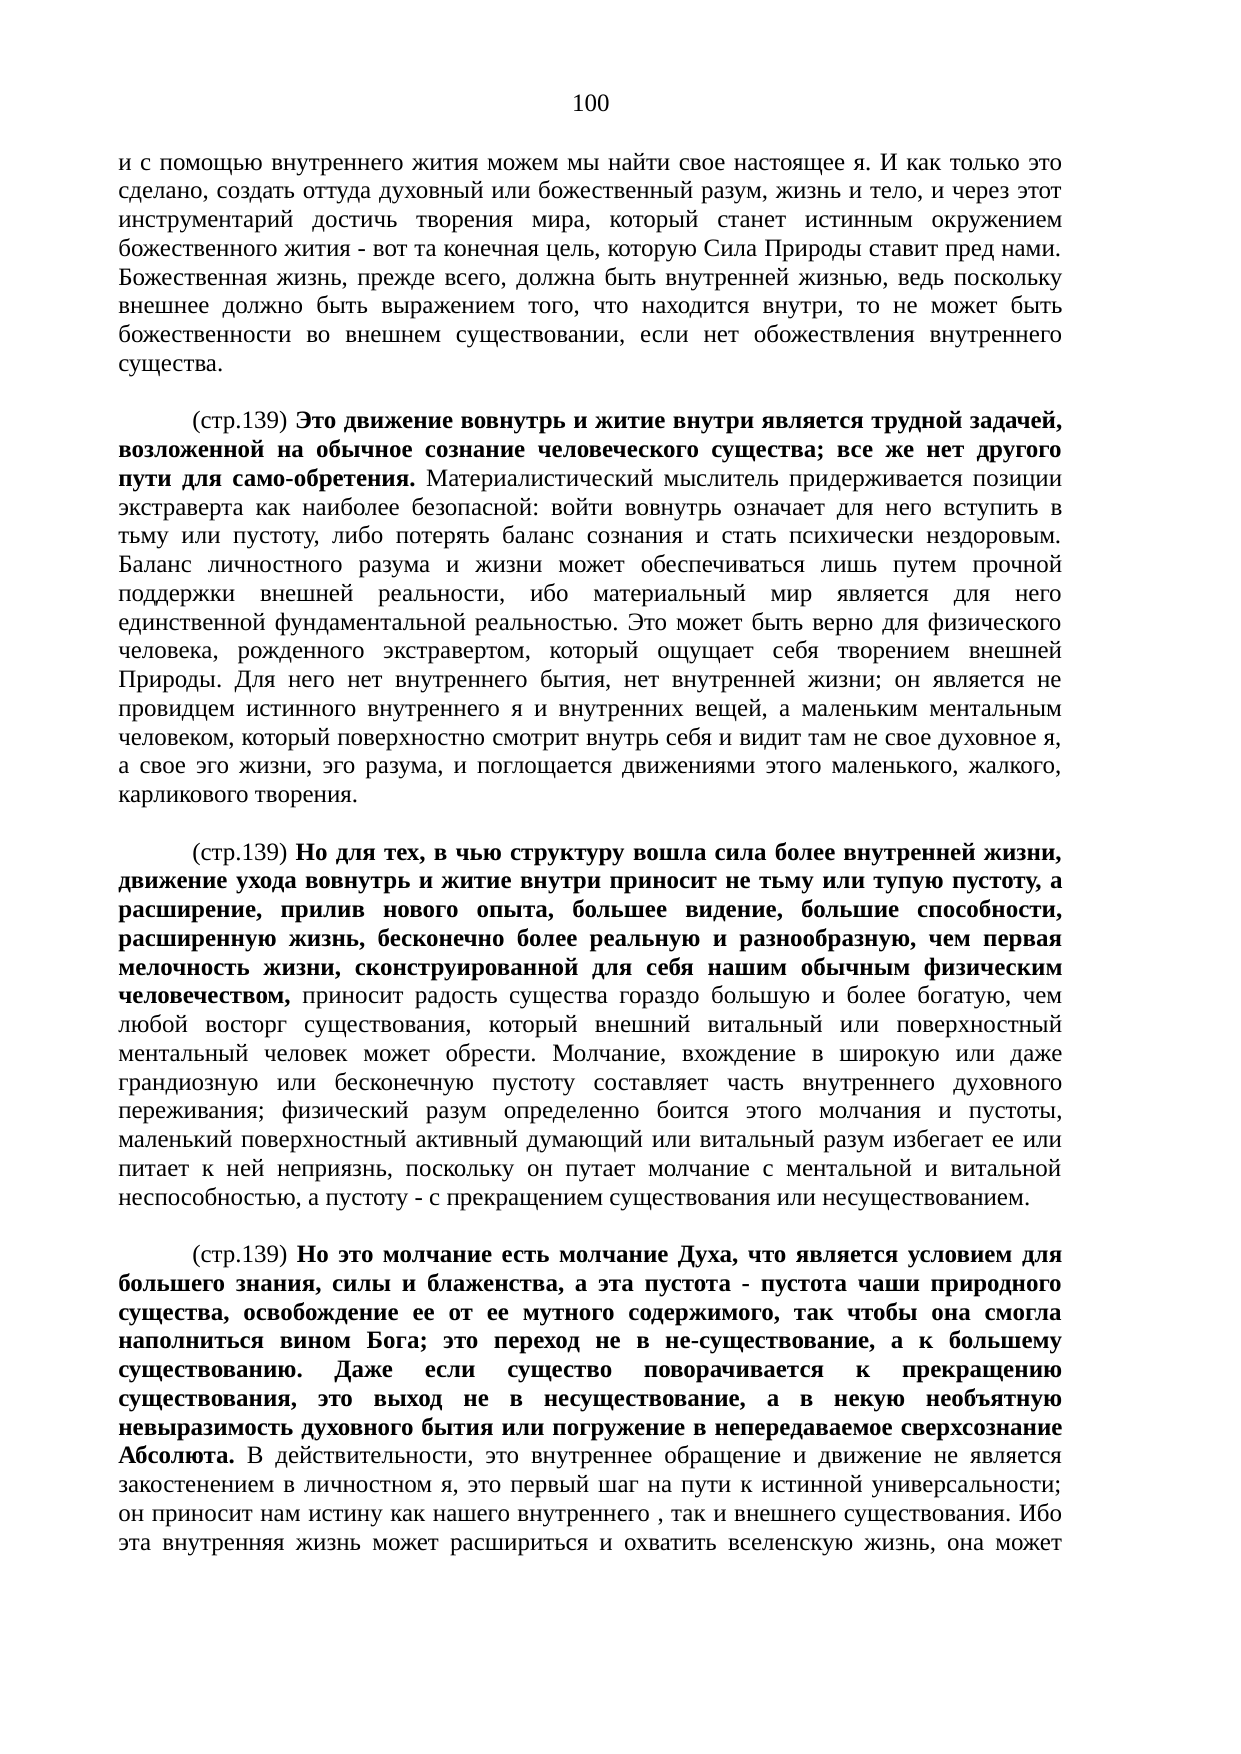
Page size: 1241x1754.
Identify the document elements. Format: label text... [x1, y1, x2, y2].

text и с помощью внутреннего жития можем мы найти свое настоящее я. И как только это сделано, создать оттуда духовный или божественный разум, жизнь и тело, и через этот инструментарий достичь творения мира, который станет истинным окружением божественного жития - вот та конечная цель, которую Сила Природы ставит пред нами. Божественная жизнь, прежде всего, должна быть внутренней жизнью, ведь поскольку внешнее должно быть выражением того, что находится внутри, то не может быть божественности во внешнем существовании, если нет обожествления внутреннего существа. [118, 147, 1063, 377]
text (стр.139) Но это молчание есть молчание Духа, что является условием для большего знания, силы и блаженства, а эта пустота - пустота чаши природного существа, освобождение ее от ее мутного содержимого, так чтобы она смогла наполниться вином Бога; это переход не в не-существование, а к большему существованию. Даже если существо поворачивается к прекращению существования, это выход не в несуществование, а в некую необъятную невыразимость духовного бытия или погружение в непередаваемое сверхсознание Абсолюта. В действительности, это внутреннее обращение и движение не является закостенением в личностном я, это первый шаг на пути к истинной универсальности; он приносит нам истину как нашего внутреннего , так и внешнего существования. Ибо эта внутренняя жизнь может расшириться и охватить вселенскую жизнь, она может [118, 1239, 1063, 1556]
text (стр.139) Но для тех, в чью структуру вошла сила более внутренней жизни, движение ухода вовнутрь и житие внутри приносит не тьму или тупую пустоту, а расширение, прилив нового опыта, большее видение, большие способности, расширенную жизнь, бесконечно более реальную и разнообразную, чем первая мелочность жизни, сконструированной для себя нашим обычным физическим человечеством, приносит радость существа гораздо большую и более богатую, чем любой восторг существования, который внешний витальный или поверхностный ментальный человек может обрести. Молчание, вхождение в широкую или даже грандиозную или бесконечную пустоту составляет часть внутреннего духовного переживания; физический разум определенно боится этого молчания и пустоты, маленький поверхностный активный думающий или витальный разум избегает ее или питает к ней неприязнь, поскольку он путает молчание с ментальной и витальной неспособностью, а пустоту - с прекращением существования или несуществованием. [118, 837, 1063, 1211]
text (стр.139) Это движение вовнутрь и житие внутри является трудной задачей, возложенной на обычное сознание человеческого существа; все же нет другого пути для само-обретения. Материалистический мыслитель придерживается позиции экстраверта как наиболее безопасной: войти вовнутрь означает для него вступить в тьму или пустоту, либо потерять баланс сознания и стать психически нездоровым. Баланс личностного разума и жизни может обеспечиваться лишь путем прочной поддержки внешней реальности, ибо материальный мир является для него единственной фундаментальной реальностью. Это может быть верно для физического человека, рожденного экстравертом, который ощущает себя творением внешней Природы. Для него нет внутреннего бытия, нет внутренней жизни; он является не провидцем истинного внутреннего я и внутренних вещей, а маленьким ментальным человеком, который поверхностно смотрит внутрь себя и видит там не свое духовное я, а свое эго жизни, эго разума, и поглощается движениями этого маленького, жалкого, карликового творения. [118, 406, 1063, 808]
